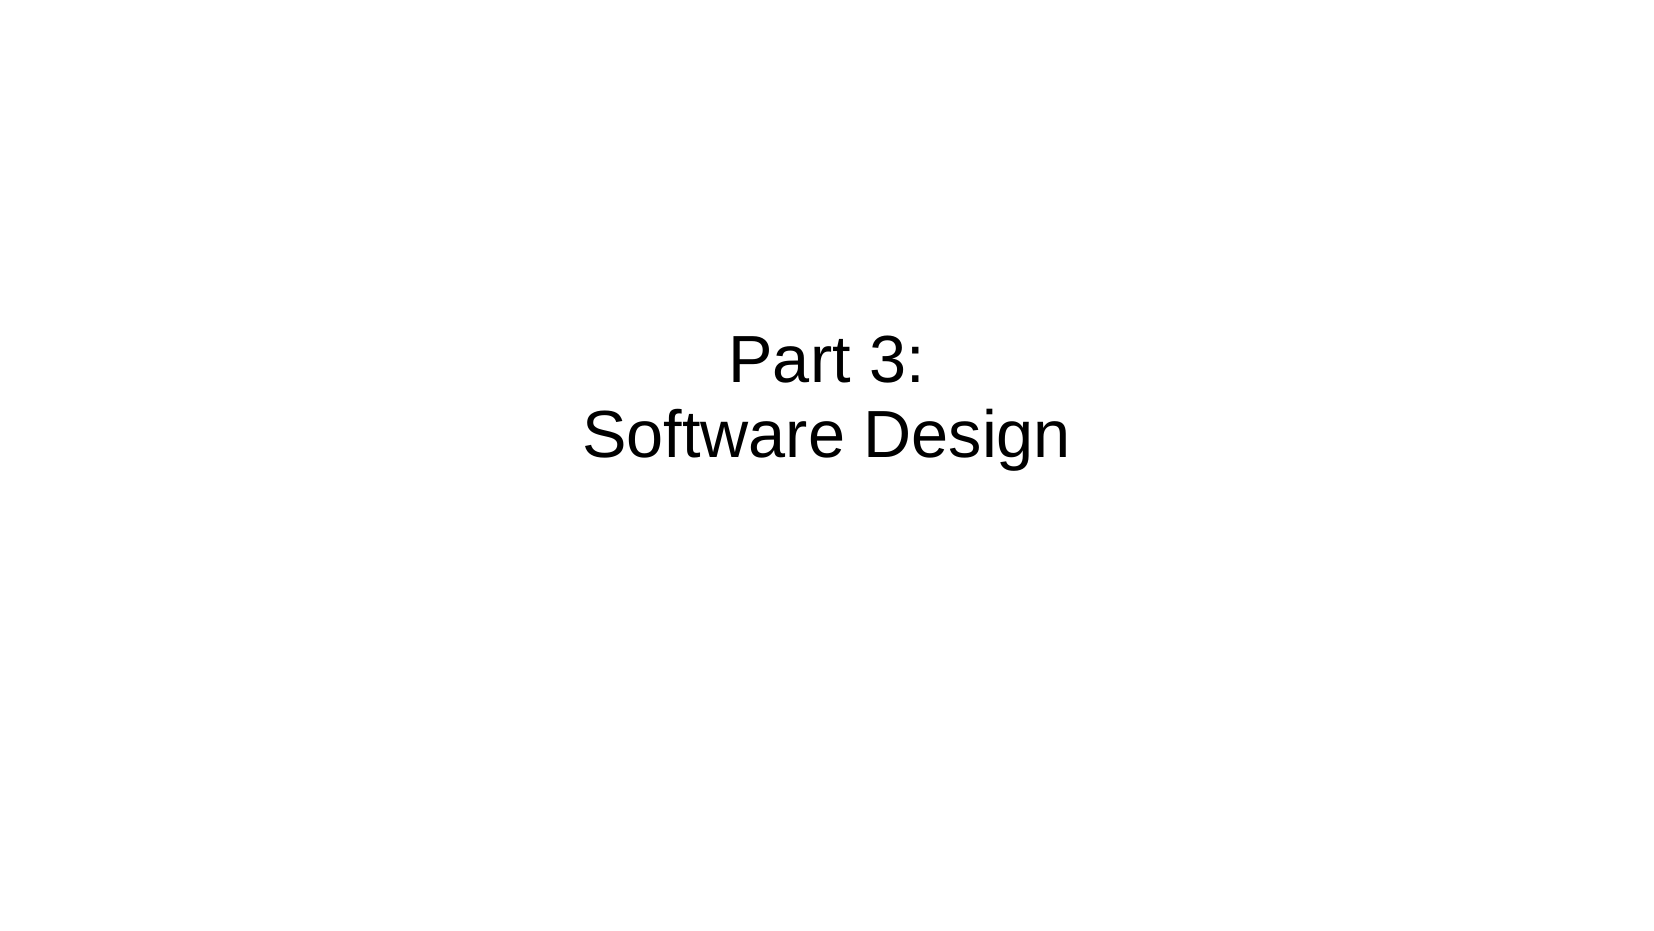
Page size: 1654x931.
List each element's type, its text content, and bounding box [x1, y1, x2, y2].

subtitle Part 3: Software Design [82, 37, 1571, 757]
